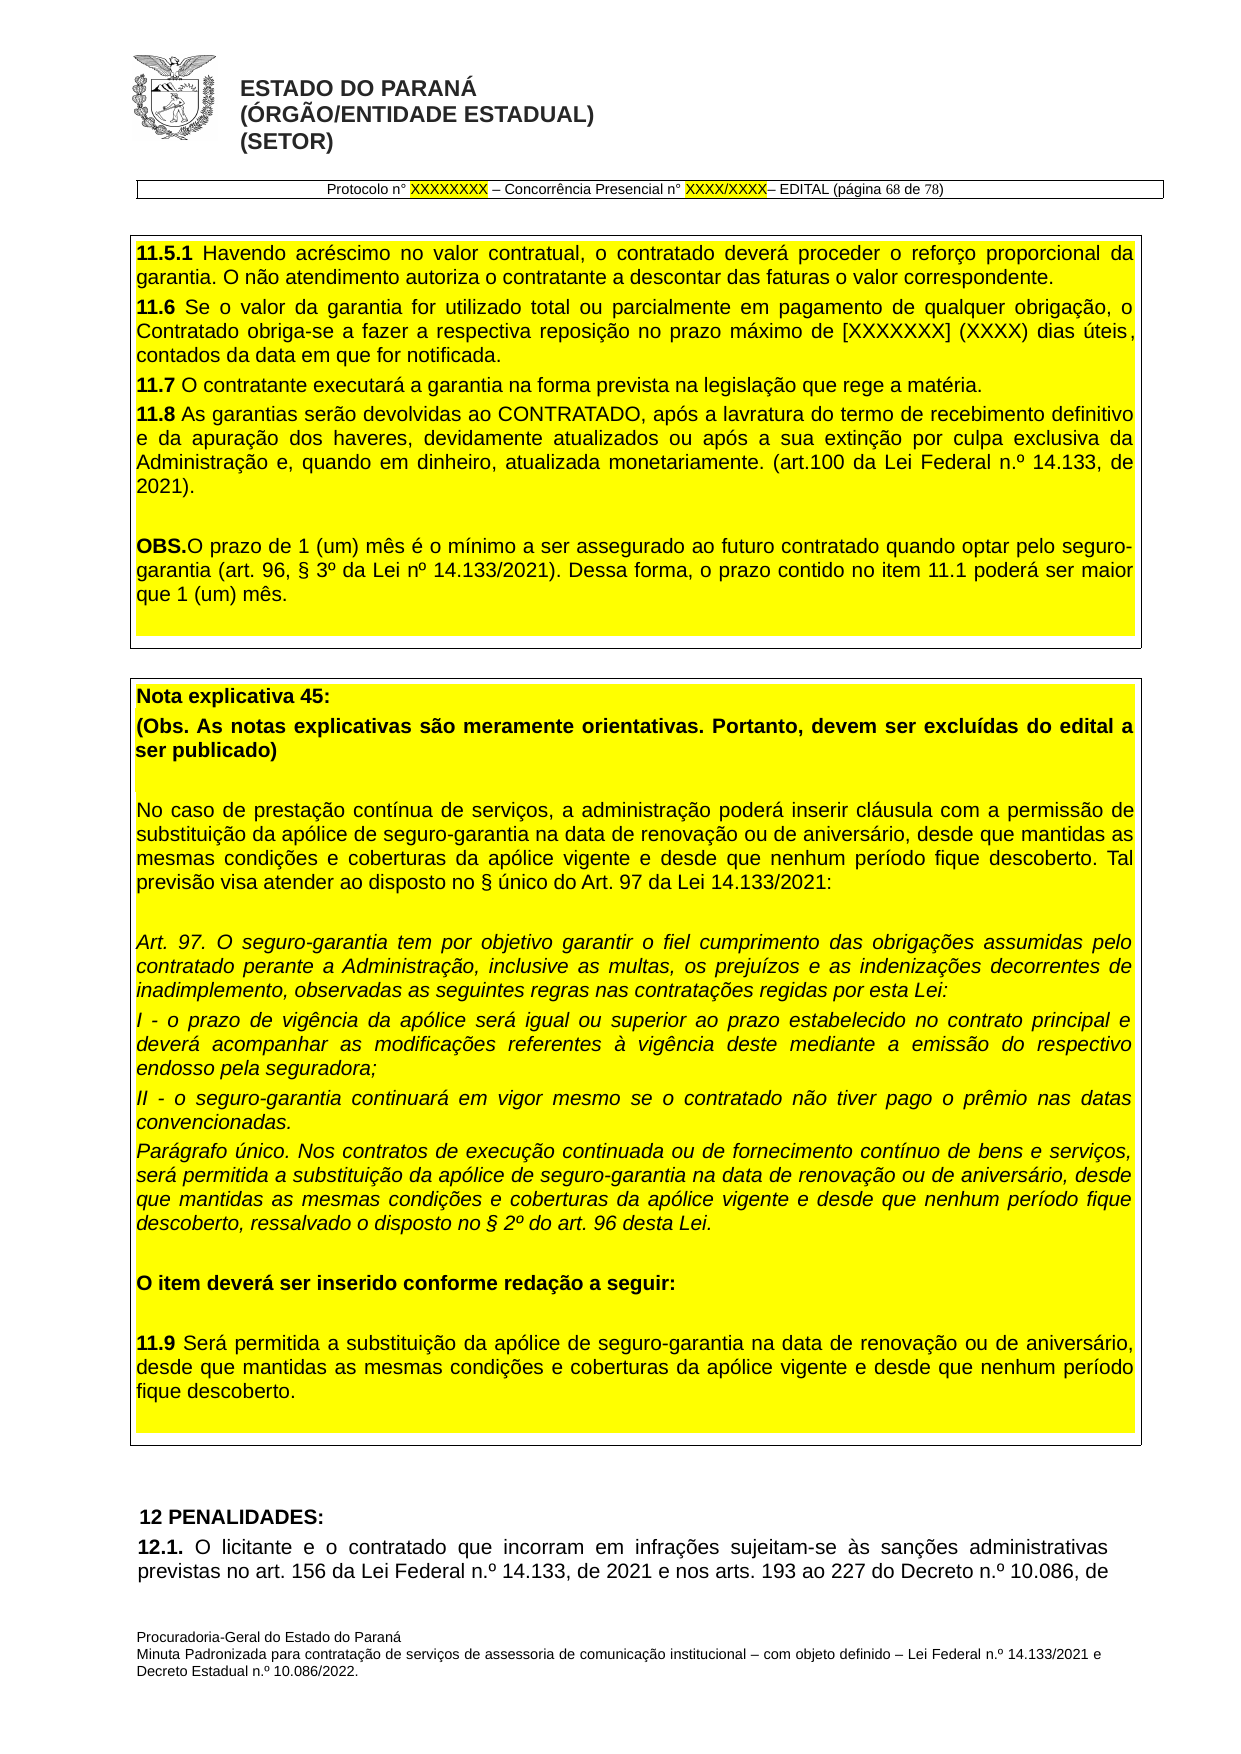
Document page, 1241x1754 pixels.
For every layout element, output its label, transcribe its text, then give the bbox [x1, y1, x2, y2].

picture [131, 54, 218, 141]
text 12.1. O licitante e o contratado que incorram em infrações sujeitam-se às sanções administrativas previstas no art. 156 da Lei Federal n.º 14.133, de 2021 e nos arts. 193 ao 227 do Decreto n.º 10.086, de [137, 1535, 1110, 1583]
text 12 PENALIDADES: [139, 1505, 1104, 1529]
table_header 11.5.1 Havendo acréscimo no valor contratual, o contratado deverá proceder o reforço proporcional da garantia. O não atendimento autoriza o contratante a descontar das faturas o valor correspondente. 11.6 Se o valor da garantia for utilizado total ou parcialmente em pagamento de qualquer obrigação, o Contratado obriga-se a fazer a respectiva reposição no prazo máximo de [XXXXXXX] (XXXX) dias úteis, contados da data em que for notificada. 11.7 O contratante executará a garantia na forma prevista na legislação que rege a matéria. 11.8 As garantias serão devolvidas ao CONTRATADO, após a lavratura do termo de recebimento definitivo e da apuração dos haveres, devidamente atualizados ou após a sua extinção por culpa exclusiva da Administração e, quando em dinheiro, atualizada monetariamente. (art.100 da Lei Federal n.º 14.133, de 2021). OBS.O prazo de 1 (um) mês é o mínimo a ser assegurado ao futuro contratado quando optar pelo seguro-garantia (art. 96, § 3º da Lei nº 14.133/2021). Dessa forma, o prazo contido no item 11.1 poderá ser maior que 1 (um) mês. [131, 236, 1141, 648]
table_header Nota explicativa 45: (Obs. As notas explicativas são meramente orientativas. Portanto, devem ser excluídas do edital a ser publicado) No caso de prestação contínua de serviços, a administração poderá inserir cláusula com a permissão de substituição da apólice de seguro-garantia na data de renovação ou de aniversário, desde que mantidas as mesmas condições e coberturas da apólice vigente e desde que nenhum período fique descoberto. Tal previsão visa atender ao disposto no § único do Art. 97 da Lei 14.133/2021: Art. 97. O seguro-garantia tem por objetivo garantir o fiel cumprimento das obrigações assumidas pelo contratado perante a Administração, inclusive as multas, os prejuízos e as indenizações decorrentes de inadimplemento, observadas as seguintes regras nas contratações regidas por esta Lei: I - o prazo de vigência da apólice será igual ou superior ao prazo estabelecido no contrato principal e deverá acompanhar as modificações referentes à vigência deste mediante a emissão do respectivo endosso pela seguradora; II - o seguro-garantia continuará em vigor mesmo se o contratado não tiver pago o prêmio nas datas convencionadas. Parágrafo único. Nos contratos de execução continuada ou de fornecimento contínuo de bens e serviços, será permitida a substituição da apólice de seguro-garantia na data de renovação ou de aniversário, desde que mantidas as mesmas condições e coberturas da apólice vigente e desde que nenhum período fique descoberto, ressalvado o disposto no § 2º do art. 96 desta Lei. O item deverá ser inserido conforme redação a seguir: 11.9 Será permitida a substituição da apólice de seguro-garantia na data de renovação ou de aniversário, desde que mantidas as mesmas condições e coberturas da apólice vigente e desde que nenhum período fique descoberto. [131, 679, 1141, 1444]
